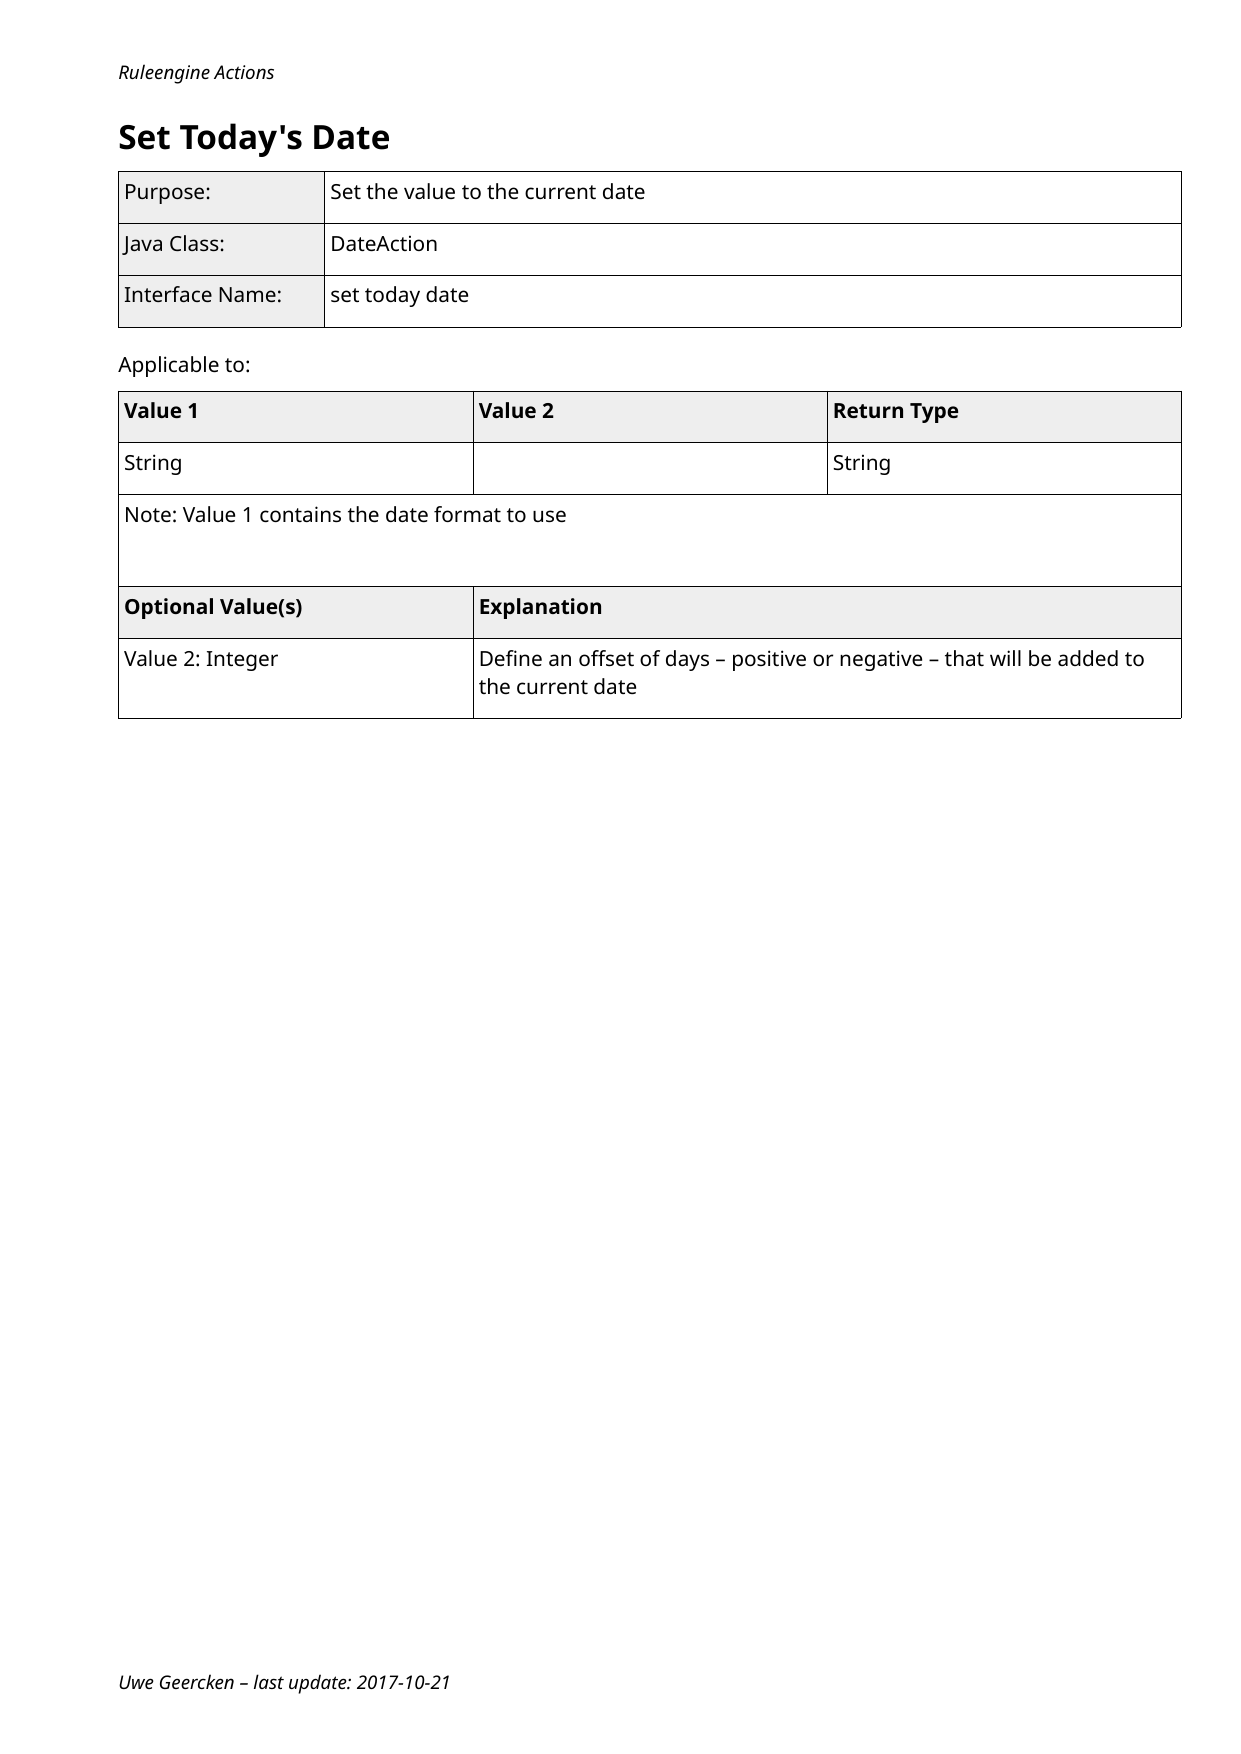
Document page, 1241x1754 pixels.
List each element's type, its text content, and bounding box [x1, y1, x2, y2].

table_cell Explanation [474, 587, 1181, 638]
table_cell DateAction [325, 224, 1181, 275]
table_cell Java Class: [119, 224, 324, 275]
text Applicable to: [118, 350, 1181, 379]
table_header Value 2 [474, 392, 827, 442]
table_cell Note: Value 1 contains the date format to use [119, 495, 1181, 586]
text Set Today's Date [118, 114, 1181, 159]
table_cell Interface Name: [119, 276, 324, 327]
table_cell String [119, 443, 473, 494]
table_cell [474, 443, 827, 494]
table_header Purpose: [119, 172, 324, 223]
table_cell Define an offset of days – positive or negative – that will be added to the current date [474, 639, 1181, 718]
table_header Set the value to the current date [325, 172, 1181, 223]
table_header Value 1 [119, 392, 473, 442]
table_cell String [828, 443, 1181, 494]
table_cell Optional Value(s) [119, 587, 473, 638]
table_cell set today date [325, 276, 1181, 327]
table_cell Value 2: Integer [119, 639, 473, 718]
table_header Return Type [828, 392, 1181, 442]
